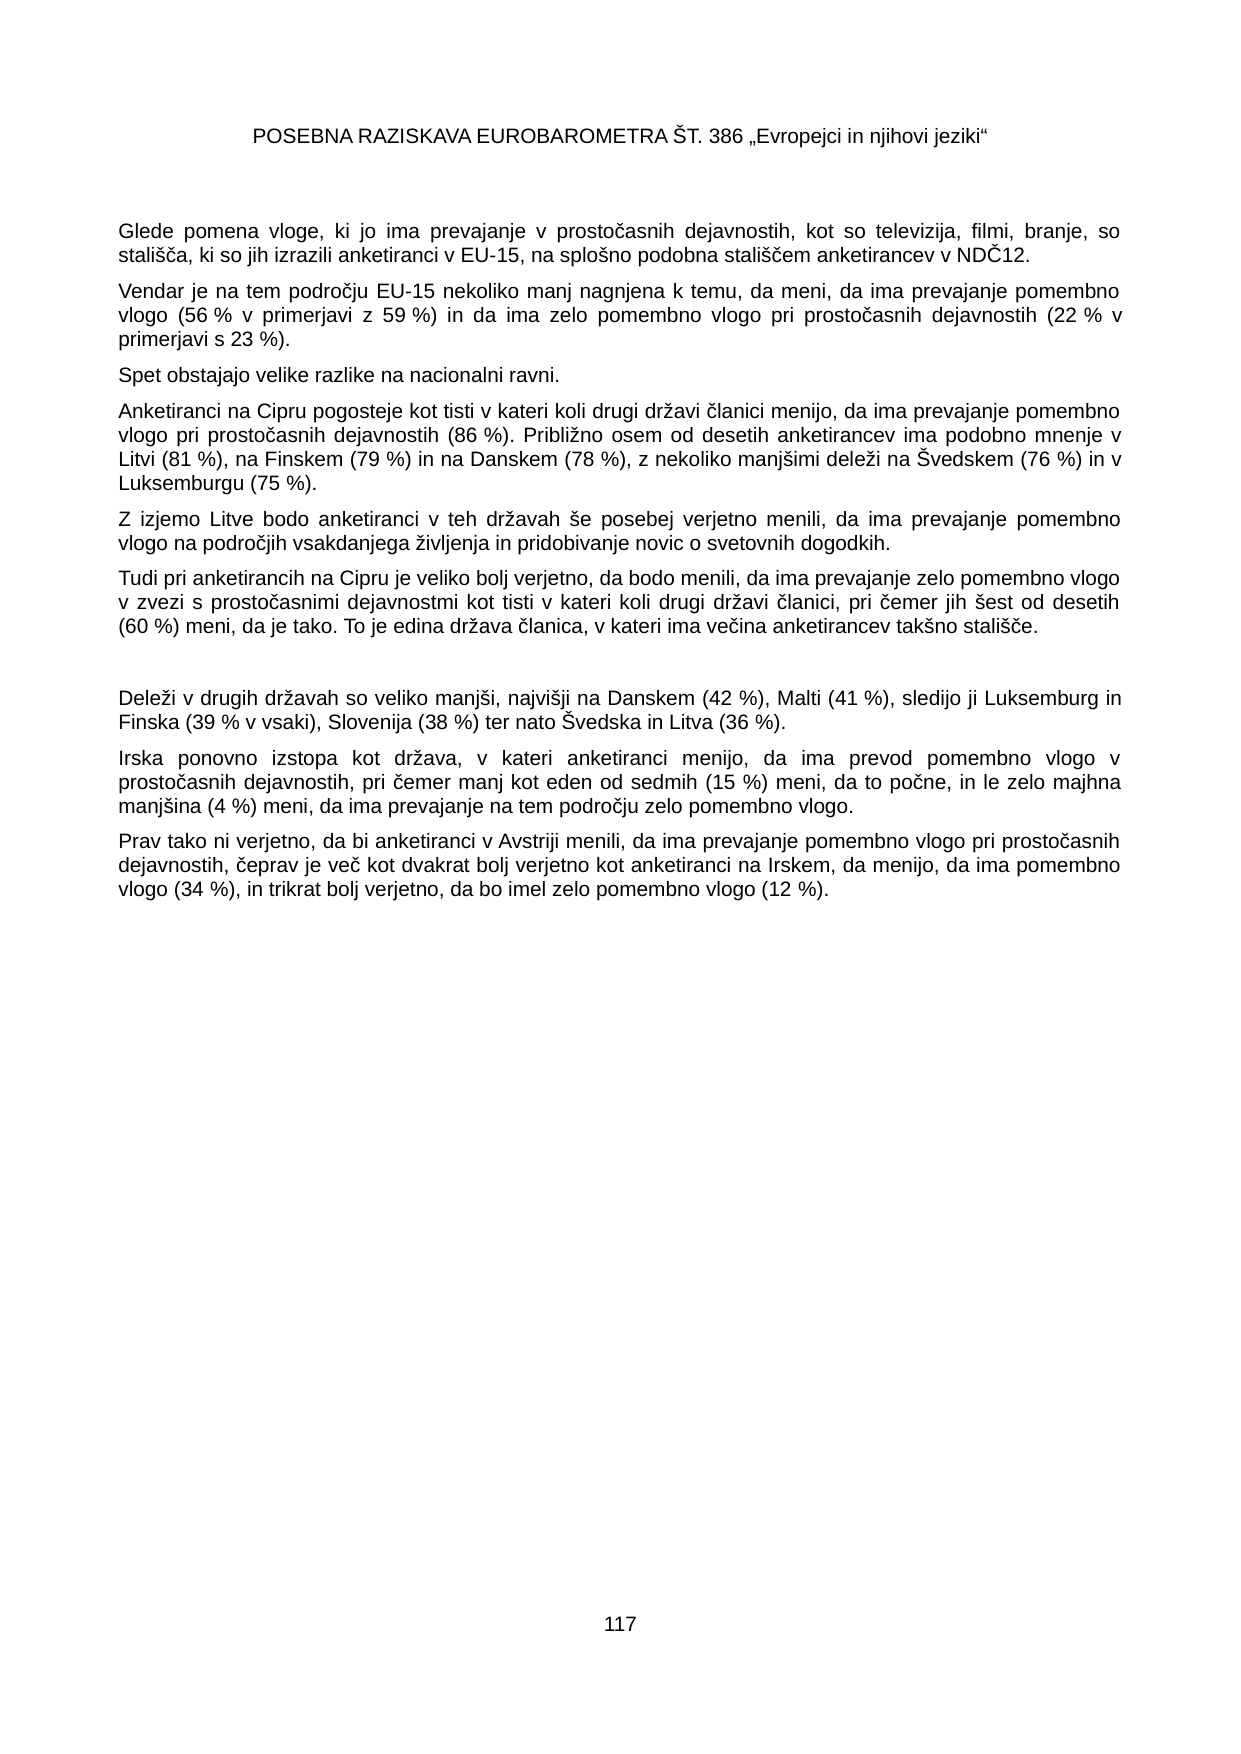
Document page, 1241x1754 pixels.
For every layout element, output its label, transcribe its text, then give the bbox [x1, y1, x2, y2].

text Spet obstajajo velike razlike na nacionalni ravni. [118, 363, 1122, 387]
text Tudi pri anketirancih na Cipru je veliko bolj verjetno, da bodo menili, da ima prevajanje zelo pomembno vlogo v zvezi s prostočasnimi dejavnostmi kot tisti v kateri koli drugi državi članici, pri čemer jih šest od desetih (60 %) meni, da je tako. To je edina država članica, v kateri ima večina anketirancev takšno stališče. [118, 566, 1122, 638]
text Deleži v drugih državah so veliko manjši, najvišji na Danskem (42 %), Malti (41 %), sledijo ji Luksemburg in Finska (39 % v vsaki), Slovenija (38 %) ter nato Švedska in Litva (36 %). [118, 686, 1122, 734]
text Irska ponovno izstopa kot država, v kateri anketiranci menijo, da ima prevod pomembno vlogo v prostočasnih dejavnostih, pri čemer manj kot eden od sedmih (15 %) meni, da to počne, in le zelo majhna manjšina (4 %) meni, da ima prevajanje na tem področju zelo pomembno vlogo. [118, 746, 1122, 817]
text Vendar je na tem področju EU-15 nekoliko manj nagnjena k temu, da meni, da ima prevajanje pomembno vlogo (56 % v primerjavi z 59 %) in da ima zelo pomembno vlogo pri prostočasnih dejavnostih (22 % v primerjavi s 23 %). [118, 279, 1122, 351]
text Prav tako ni verjetno, da bi anketiranci v Avstriji menili, da ima prevajanje pomembno vlogo pri prostočasnih dejavnostih, čeprav je več kot dvakrat bolj verjetno kot anketiranci na Irskem, da menijo, da ima pomembno vlogo (34 %), in trikrat bolj verjetno, da bo imel zelo pomembno vlogo (12 %). [118, 829, 1122, 901]
text Z izjemo Litve bodo anketiranci v teh državah še posebej verjetno menili, da ima prevajanje pomembno vlogo na področjih vsakdanjega življenja in pridobivanje novic o svetovnih dogodkih. [118, 506, 1122, 554]
text Anketiranci na Cipru pogosteje kot tisti v kateri koli drugi državi članici menijo, da ima prevajanje pomembno vlogo pri prostočasnih dejavnostih (86 %). Približno osem od desetih anketirancev ima podobno mnenje v Litvi (81 %), na Finskem (79 %) in na Danskem (78 %), z nekoliko manjšimi deleži na Švedskem (76 %) in v Luksemburgu (75 %). [118, 399, 1122, 494]
text Glede pomena vloge, ki jo ima prevajanje v prostočasnih dejavnostih, kot so televizija, filmi, branje, so stališča, ki so jih izrazili anketiranci v EU-15, na splošno podobna stališčem anketirancev v NDČ12. [118, 219, 1122, 267]
